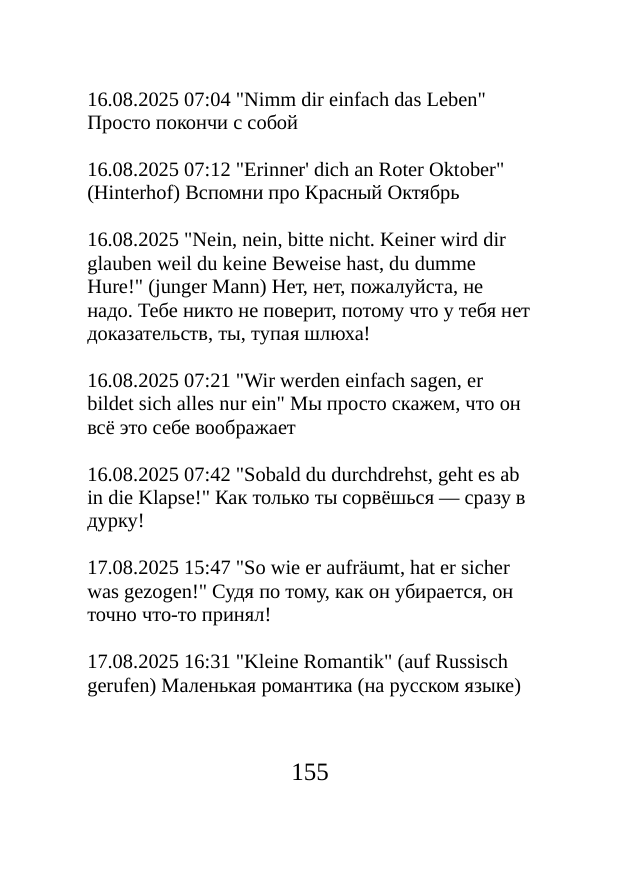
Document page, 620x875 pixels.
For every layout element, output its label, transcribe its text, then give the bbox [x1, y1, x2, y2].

text 16.08.2025 "Nein, nein, bitte nicht. Keiner wird dir glauben weil du keine Beweise hast, du dumme Hure!" (junger Mann) Нет, нет, пожалуйста, не надо. Тебе никто не поверит, потому что у тебя нет доказательств, ты, тупая шлюха! [87, 228, 532, 345]
text 17.08.2025 15:47 "So wie er aufräumt, hat er sicher was gezogen!" Судя по тому, как он убирается, он точно что-то принял! [87, 556, 532, 626]
text 16.08.2025 07:04 "Nimm dir einfach das Leben" Просто покончи с собой [87, 87, 532, 134]
text 16.08.2025 07:12 "Erinner' dich an Roter Oktober" (Hinterhof) Вспомни про Красный Октябрь [87, 157, 532, 204]
text 16.08.2025 07:21 "Wir werden einfach sagen, er bildet sich alles nur ein" Мы просто скажем, что он всё это себе воображает [87, 368, 532, 438]
text 16.08.2025 07:42 "Sobald du durchdrehst, geht es ab in die Klapse!" Как только ты сорвёшься — сразу в дурку! [87, 462, 532, 532]
text 17.08.2025 16:31 "Kleine Romantik" (auf Russisch gerufen) Маленькая романтика (на русском языке) [87, 649, 532, 696]
